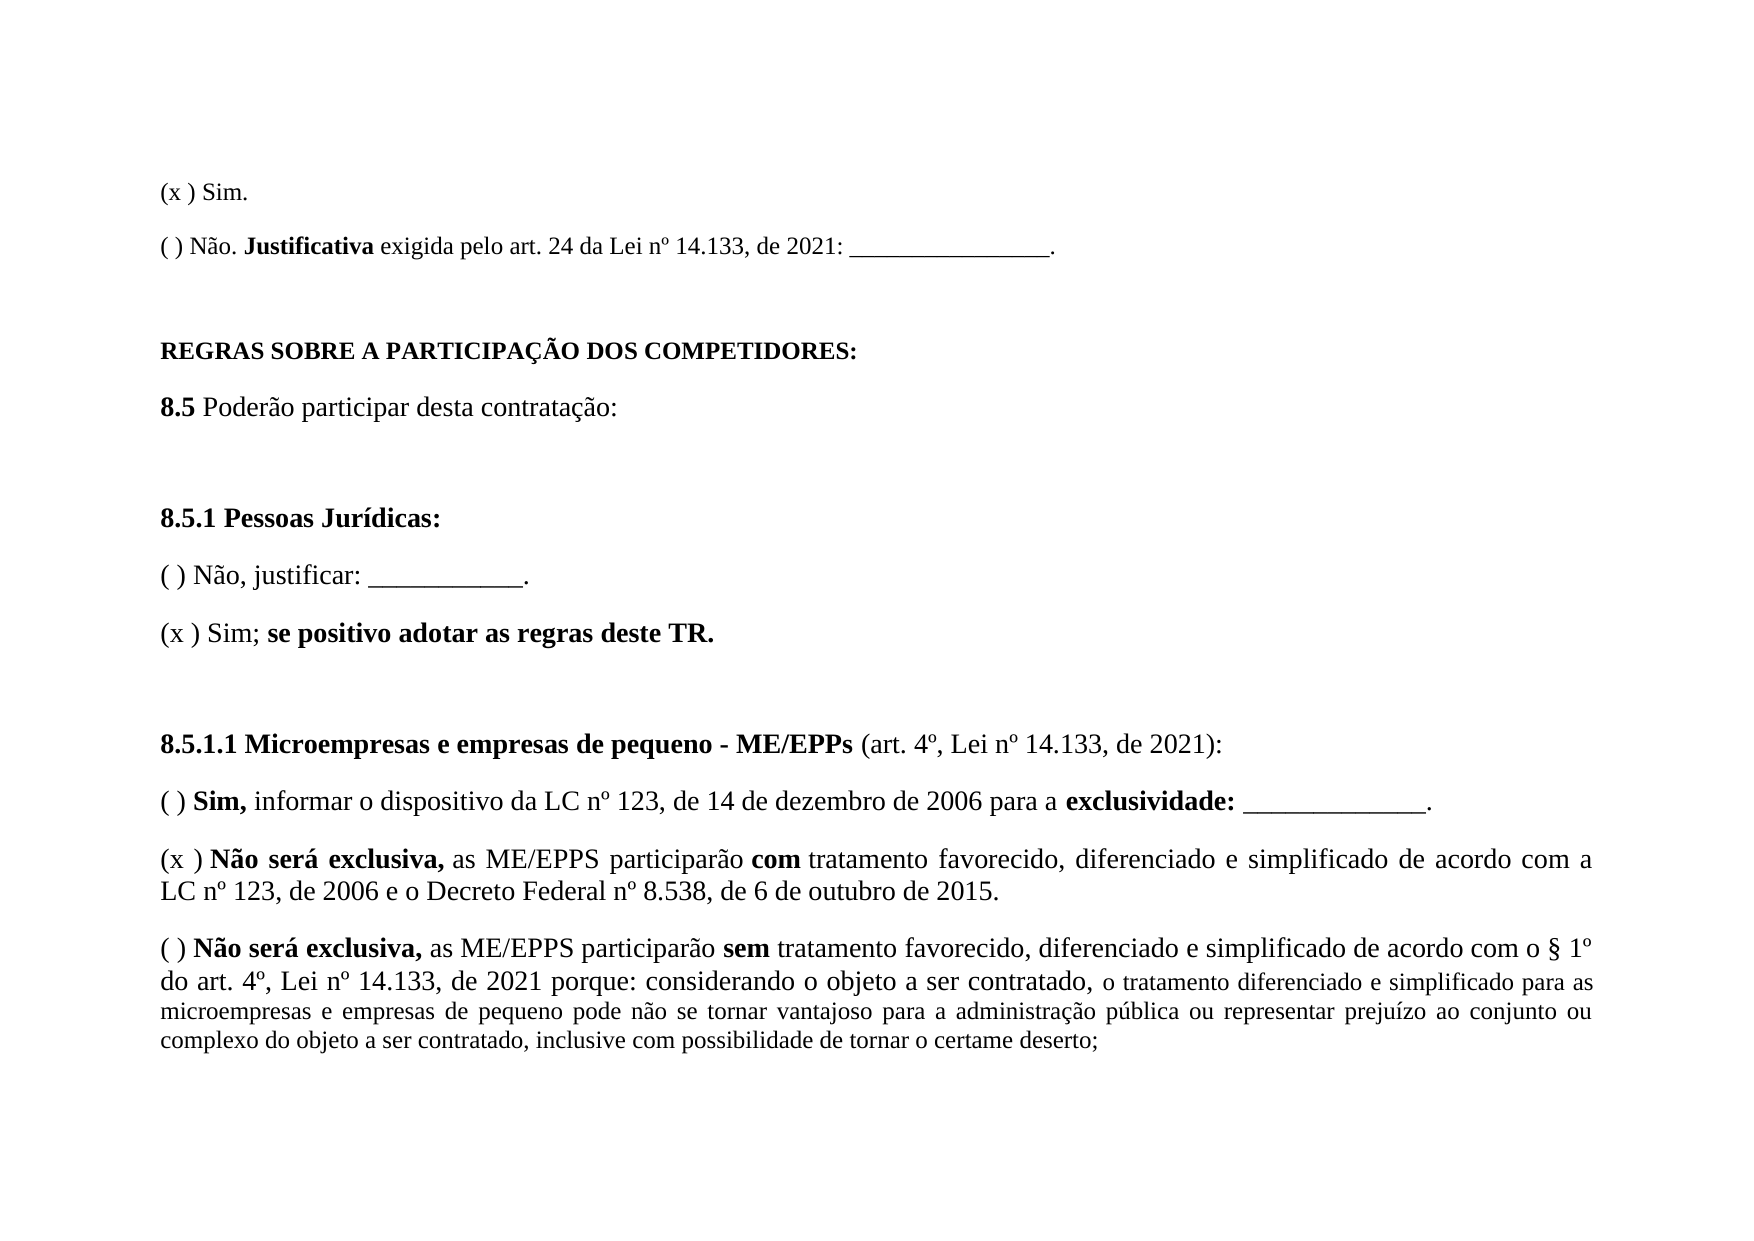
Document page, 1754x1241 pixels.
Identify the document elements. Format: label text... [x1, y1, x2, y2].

text (x ) Sim. [160, 177, 1594, 206]
text REGRAS SOBRE A PARTICIPAÇÃO DOS COMPETIDORES: [160, 336, 1594, 365]
text ( ) Não será exclusiva, as ME/EPPS participarão sem tratamento favorecido, diferenciado e simplificado de acordo com o § 1º do art. 4º, Lei nº 14.133, de 2021 porque: considerando o objeto a ser contratado, o tratamento diferenciado e simplificado para as microempresas e empresas de pequeno pode não se tornar vantajoso para a administração pública ou representar prejuízo ao conjunto ou complexo do objeto a ser contratado, inclusive com possibilidade de tornar o certame deserto; [160, 931, 1594, 1054]
text 8.5.1.1 Microempresas e empresas de pequeno - ME/EPPs (art. 4º, Lei nº 14.133, de 2021): [160, 727, 1594, 759]
text (x ) Não será exclusiva, as ME/EPPS participarão com tratamento favorecido, diferenciado e simplificado de acordo com a LC nº 123, de 2006 e o Decreto Federal nº 8.538, de 6 de outubro de 2015. [160, 842, 1594, 906]
text ( ) Sim, informar o dispositivo da LC nº 123, de 14 de dezembro de 2006 para a exclusividade: _____________. [160, 784, 1594, 817]
text 8.5.1 Pessoas Jurídicas: [160, 501, 1594, 533]
text ( ) Não, justificar: ___________. [160, 558, 1594, 591]
text (x ) Sim; se positivo adotar as regras deste TR. [160, 616, 1594, 648]
text ( ) Não. Justificativa exigida pelo art. 24 da Lei nº 14.133, de 2021: ________________. [160, 231, 1594, 260]
text 8.5 Poderão participar desta contratação: [160, 390, 1594, 422]
